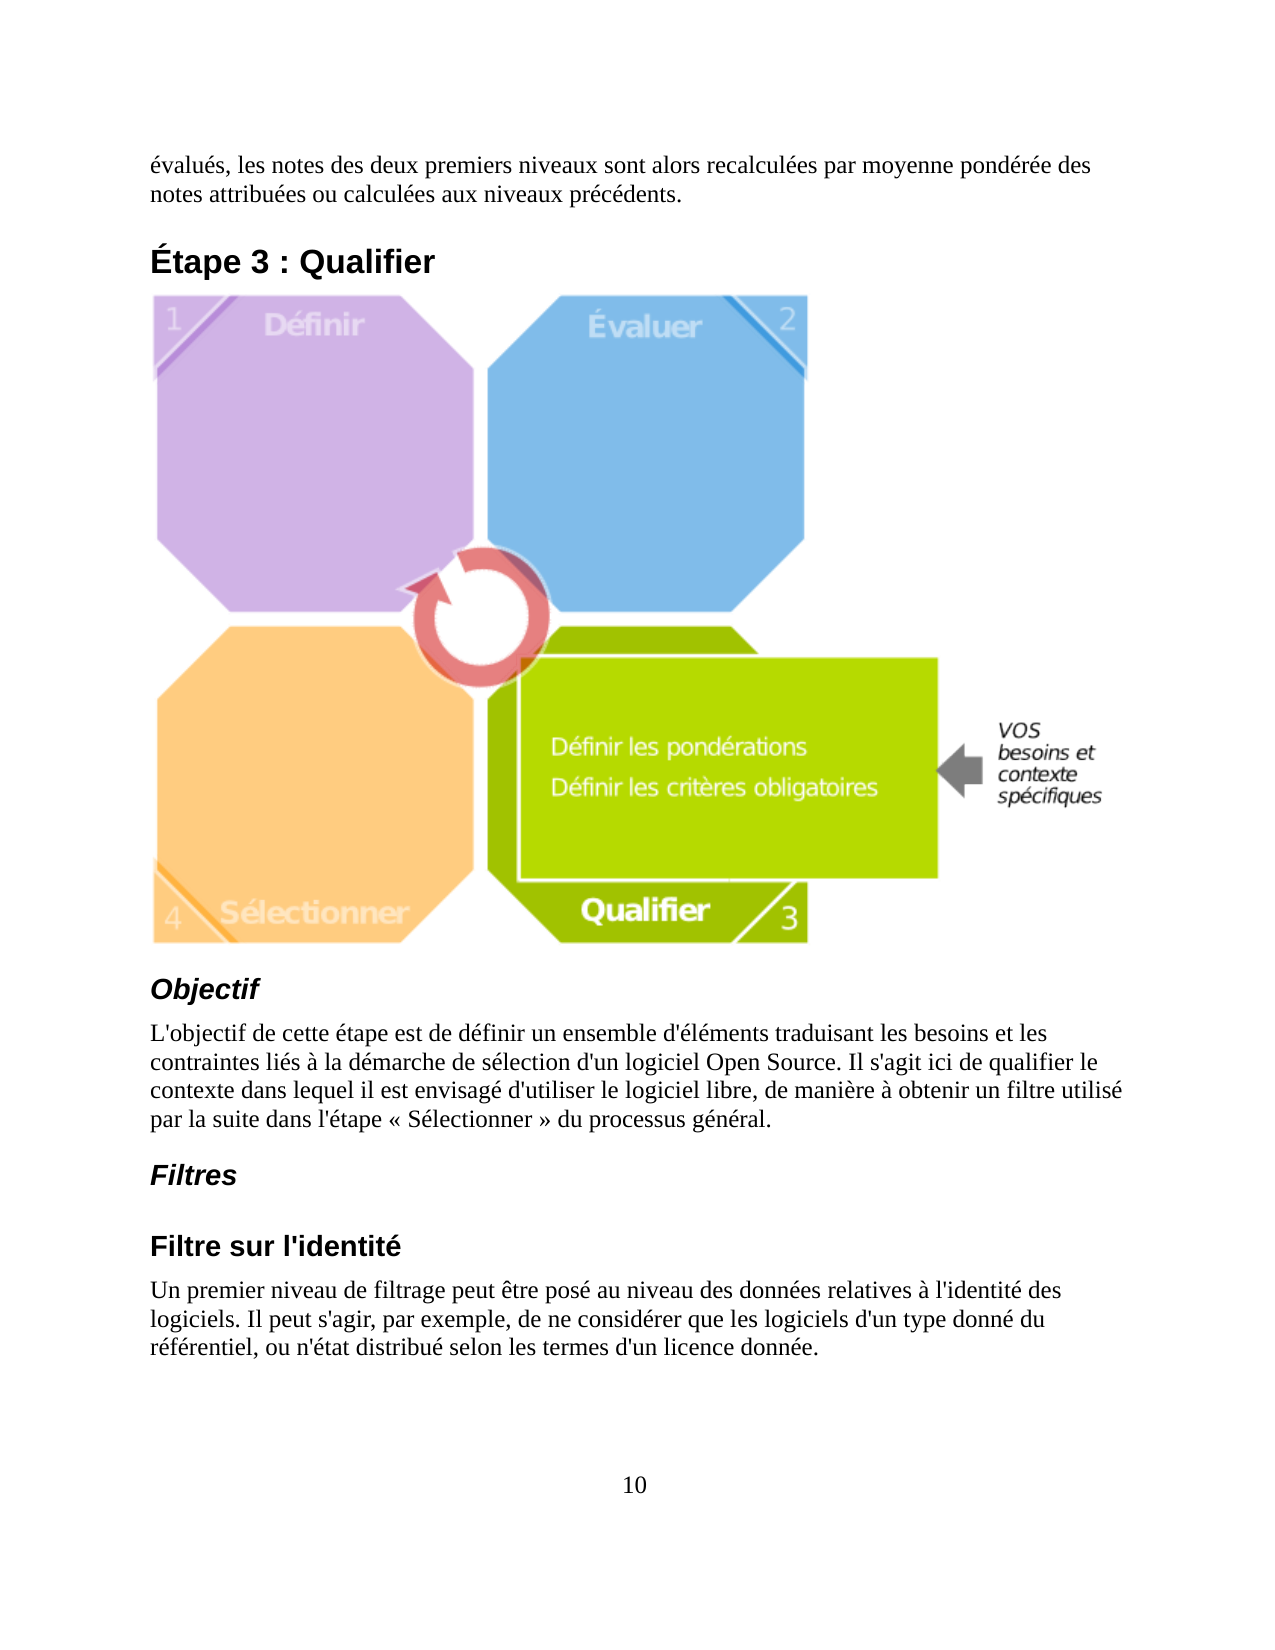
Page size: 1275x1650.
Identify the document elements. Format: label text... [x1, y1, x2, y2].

subtitle Filtre sur l'identité [150, 1229, 1125, 1262]
subtitle Filtres [150, 1158, 1125, 1191]
subtitle Étape 3 : Qualifier [150, 241, 1125, 280]
text Un premier niveau de filtrage peut être posé au niveau des données relatives à l'identité des logiciels. Il peut s'agir, par exemple, de ne considérer que les logiciels d'un type donné du référentiel, ou n'état distribué selon les termes d'un licence donnée. [150, 1275, 1125, 1361]
subtitle Objectif [150, 972, 1125, 1005]
text évalués, les notes des deux premiers niveaux sont alors recalculées par moyenne pondérée des notes attribuées ou calculées aux niveaux précédents. [150, 150, 1125, 207]
text L'objectif de cette étape est de définir un ensemble d'éléments traduisant les besoins et les contraintes liés à la démarche de sélection d'un logiciel Open Source. Il s'agit ici de qualifier le contexte dans lequel il est envisagé d'utiliser le logiciel libre, de manière à obtenir un filtre utilisé par la suite dans l'étape « Sélectionner » du processus général. [150, 1018, 1125, 1133]
picture [150, 292, 1103, 947]
